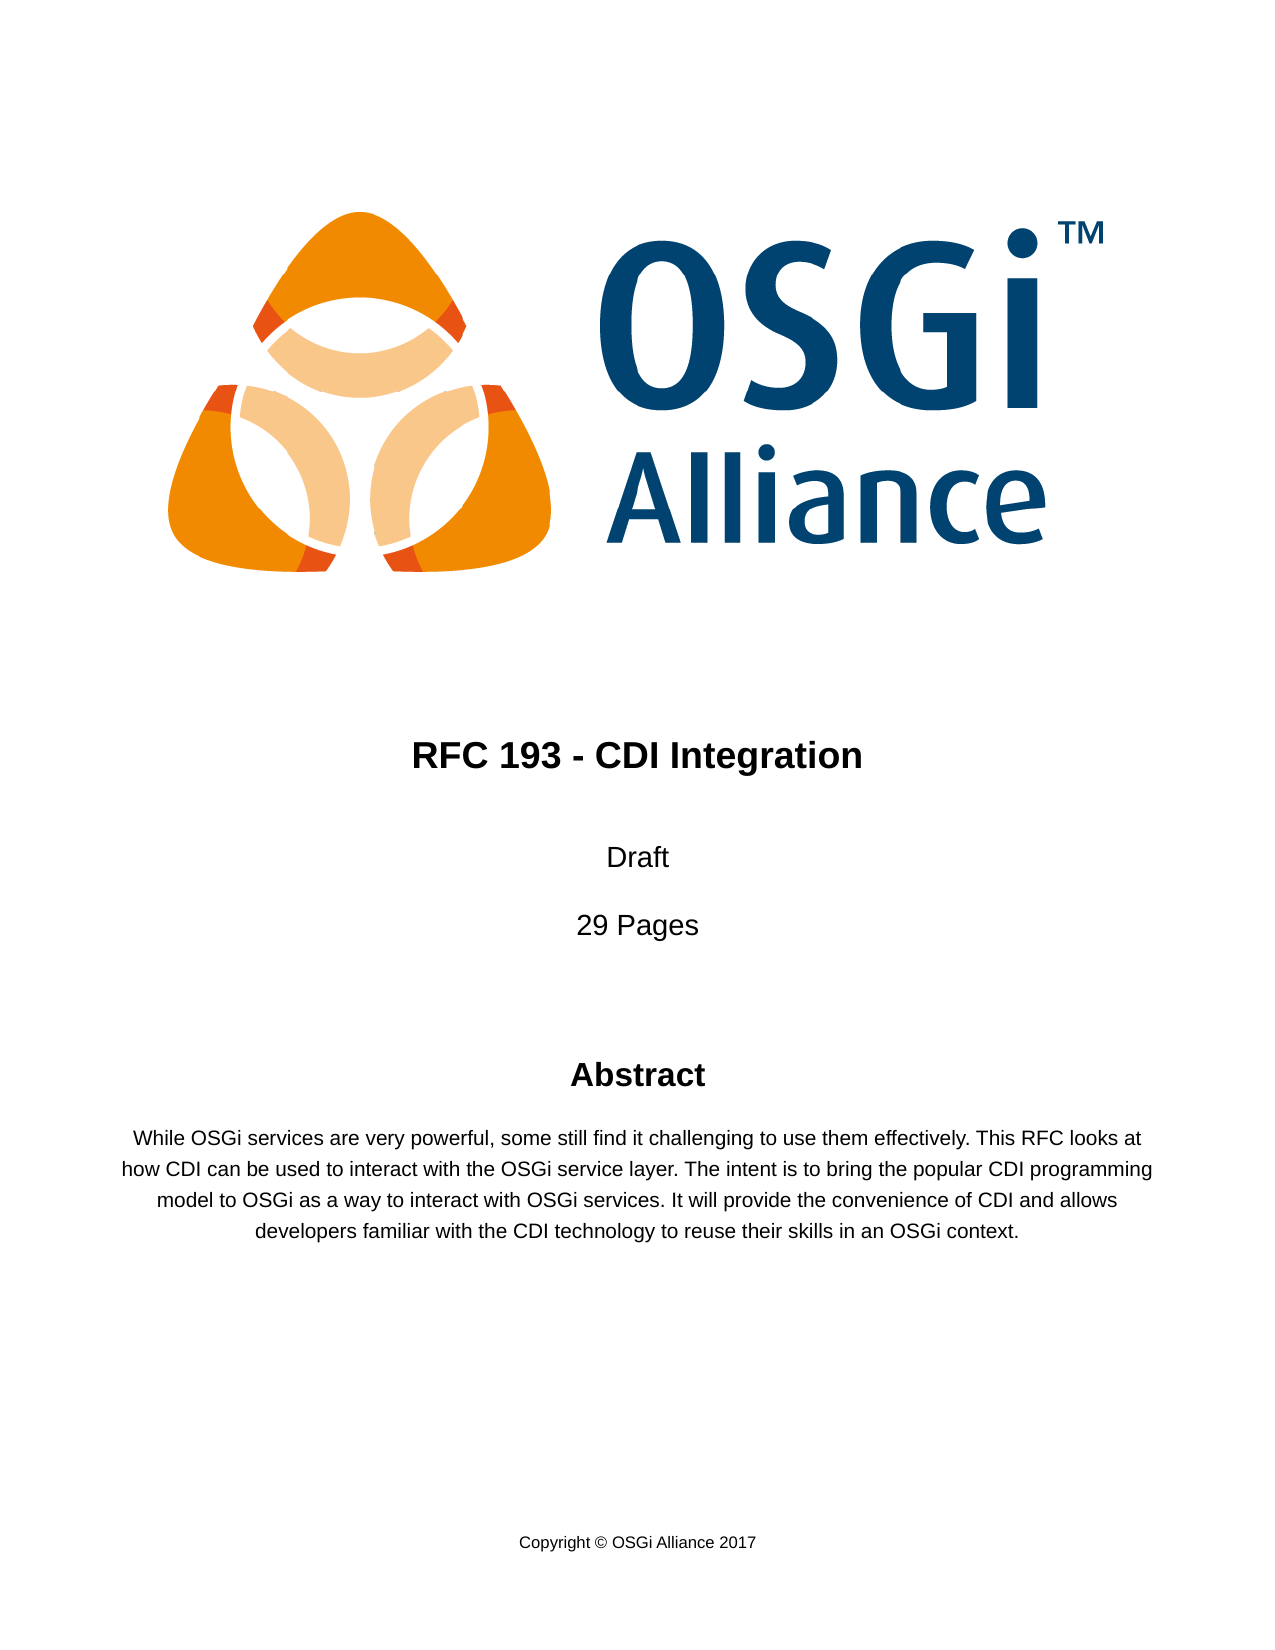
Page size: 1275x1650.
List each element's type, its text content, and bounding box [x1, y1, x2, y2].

title RFC 193 - CDI Integration [112, 733, 1162, 776]
picture [112, 158, 1163, 626]
text While OSGi services are very powerful, some still find it challenging to use them effectively. This RFC looks at how CDI can be used to interact with the OSGi service layer. The intent is to bring the popular CDI programming model to OSGi as a way to interact with OSGi services. It will provide the convenience of CDI and allows developers familiar with the CDI technology to reuse their skills in an OSGi context. [112, 1118, 1162, 1243]
text Abstract [112, 1055, 1162, 1093]
title Draft 29 Pages [112, 841, 1162, 941]
